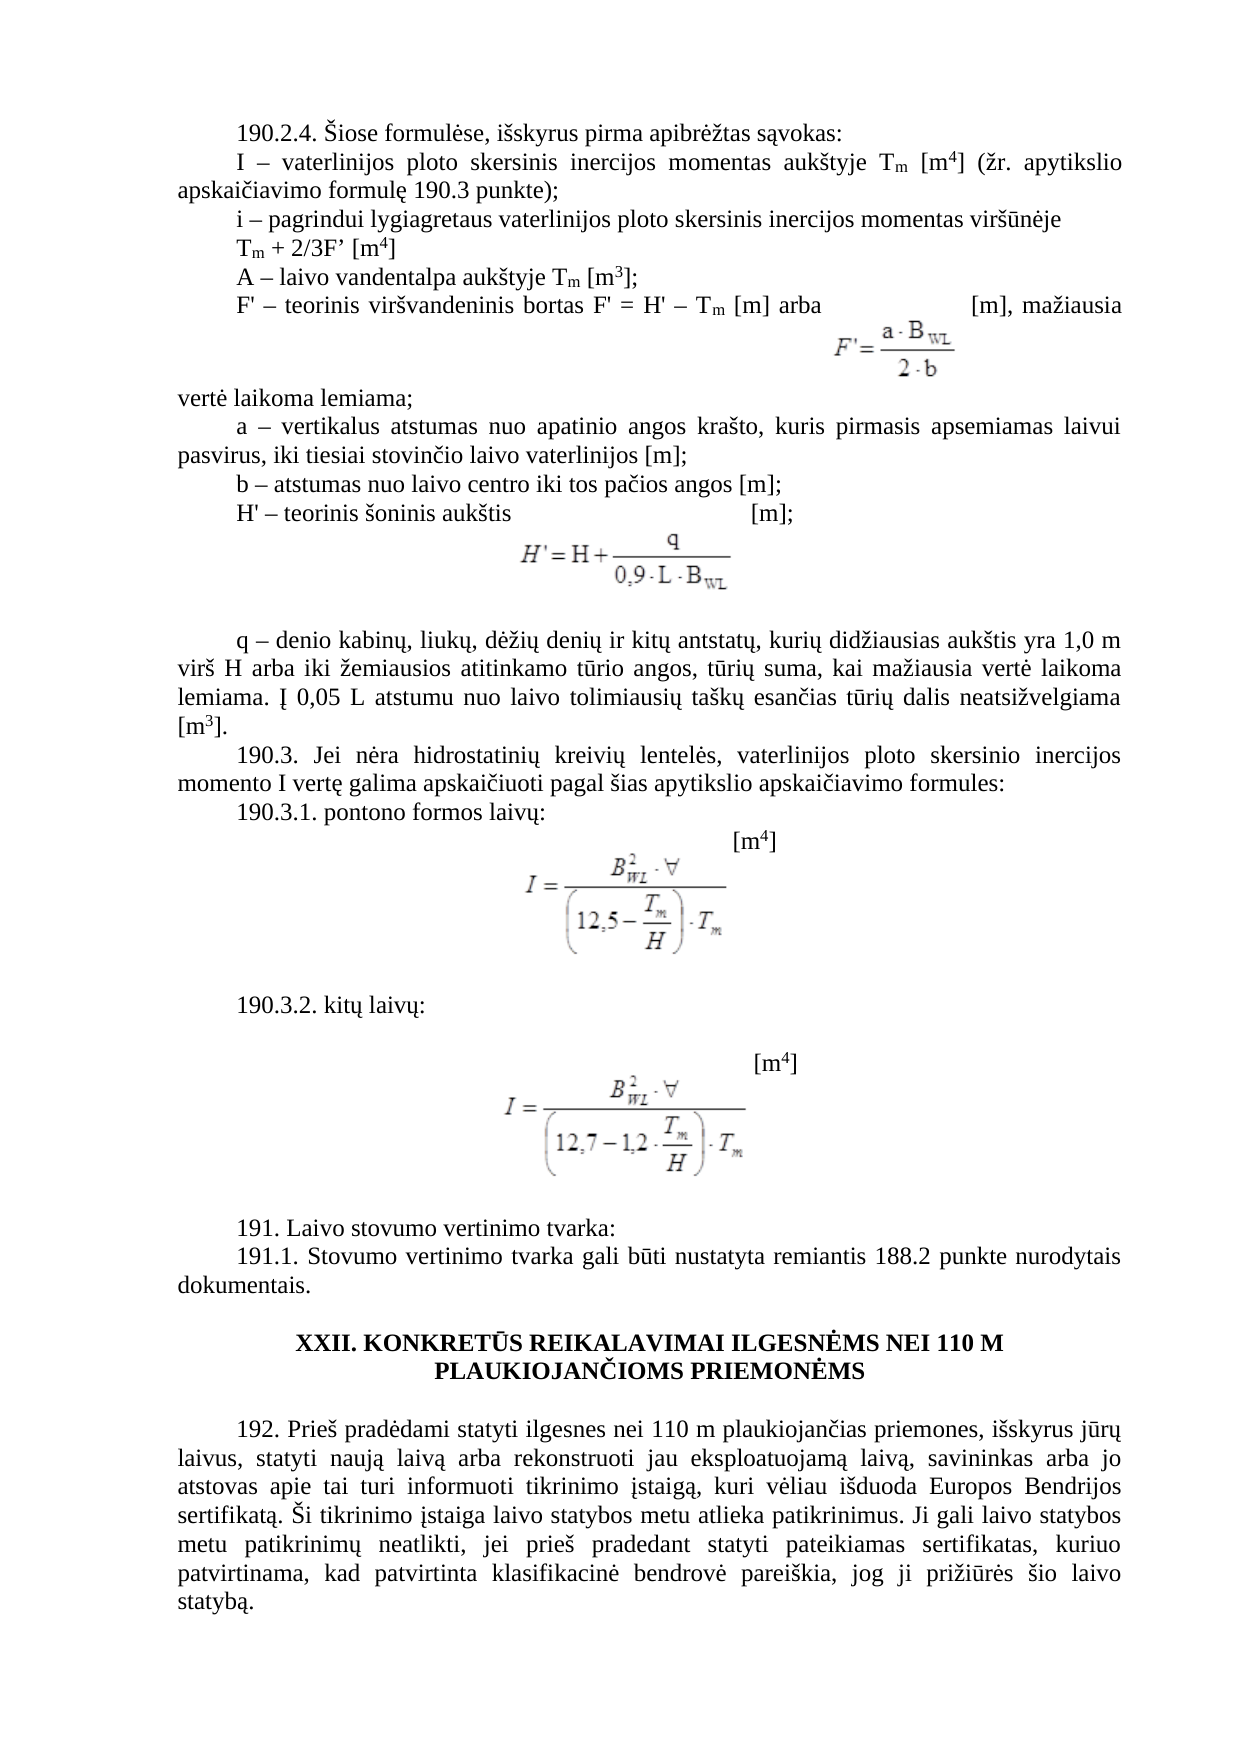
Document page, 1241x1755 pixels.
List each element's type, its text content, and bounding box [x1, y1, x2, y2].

text H' – teorinis šoninis aukštis [m]; [177, 498, 1122, 596]
text 190.3. Jei nėra hidrostatinių kreivių lentelės, vaterlinijos ploto skersinio inercijos momento I vertę galima apskaičiuoti pagal šias apytikslio apskaičiavimo formules: [177, 740, 1122, 797]
text b – atstumas nuo laivo centro iki tos pačios angos [m]; [177, 469, 1122, 498]
text XXII. KONKRETŪS REIKALAVIMAI ILGESNĖMS NEI 110 M PLAUKIOJANČIOMS PRIEMONĖMS [177, 1328, 1122, 1385]
text a – vertikalus atstumas nuo apatinio angos krašto, kuris pirmasis apsemiamas laivui pasvirus, iki tiesiai stovinčio laivo vaterlinijos [m]; [177, 411, 1122, 469]
text i – pagrindui lygiagretaus vaterlinijos ploto skersinis inercijos momentas viršūnėje [177, 204, 1122, 233]
text I – vaterlinijos ploto skersinis inercijos momentas aukštyje Tm [m4] (žr. apytikslio apskaičiavimo formulę 190.3 punkte); [177, 147, 1122, 204]
text 190.2.4. Šiose formulėse, išskyrus pirma apibrėžtas sąvokas: [177, 118, 1122, 147]
text 191.1. Stovumo vertinimo tvarka gali būti nustatyta remiantis 188.2 punkte nurodytais dokumentais. [177, 1241, 1122, 1299]
text [m4] [177, 826, 1122, 962]
text Tm + 2/3F’ [m4] [177, 233, 1122, 262]
text 190.3.1. pontono formos laivų: [177, 797, 1122, 826]
text F' – teorinis viršvandeninis bortas F' = H' – Tm [m] arba [m], mažiausia vertė laikoma lemiama; [177, 291, 1122, 411]
text A – laivo vandentalpa aukštyje Tm [m3]; [177, 262, 1122, 291]
text 190.3.2. kitų laivų: [177, 991, 1122, 1019]
text q – denio kabinų, liukų, dėžių denių ir kitų antstatų, kurių didžiausias aukštis yra 1,0 m virš H arba iki žemiausios atitinkamo tūrio angos, tūrių suma, kai mažiausia vertė laikoma lemiama. Į 0,05 L atstumu nuo laivo tolimiausių taškų esančias tūrių dalis neatsižvelgiama [m3]. [177, 625, 1122, 740]
text [m4] [177, 1048, 1122, 1184]
text 191. Laivo stovumo vertinimo tvarka: [177, 1213, 1122, 1241]
text 192. Prieš pradėdami statyti ilgesnes nei 110 m plaukiojančias priemones, išskyrus jūrų laivus, statyti naują laivą arba rekonstruoti jau eksploatuojamą laivą, savininkas arba jo atstovas apie tai turi informuoti tikrinimo įstaigą, kuri vėliau išduoda Europos Bendrijos sertifikatą. Ši tikrinimo įstaiga laivo statybos metu atlieka patikrinimus. Ji gali laivo statybos metu patikrinimų neatlikti, jei prieš pradedant statyti pateikiamas sertifikatas, kuriuo patvirtinama, kad patvirtinta klasifikacinė bendrovė pareiškia, jog ji prižiūrės šio laivo statybą. [177, 1414, 1122, 1615]
